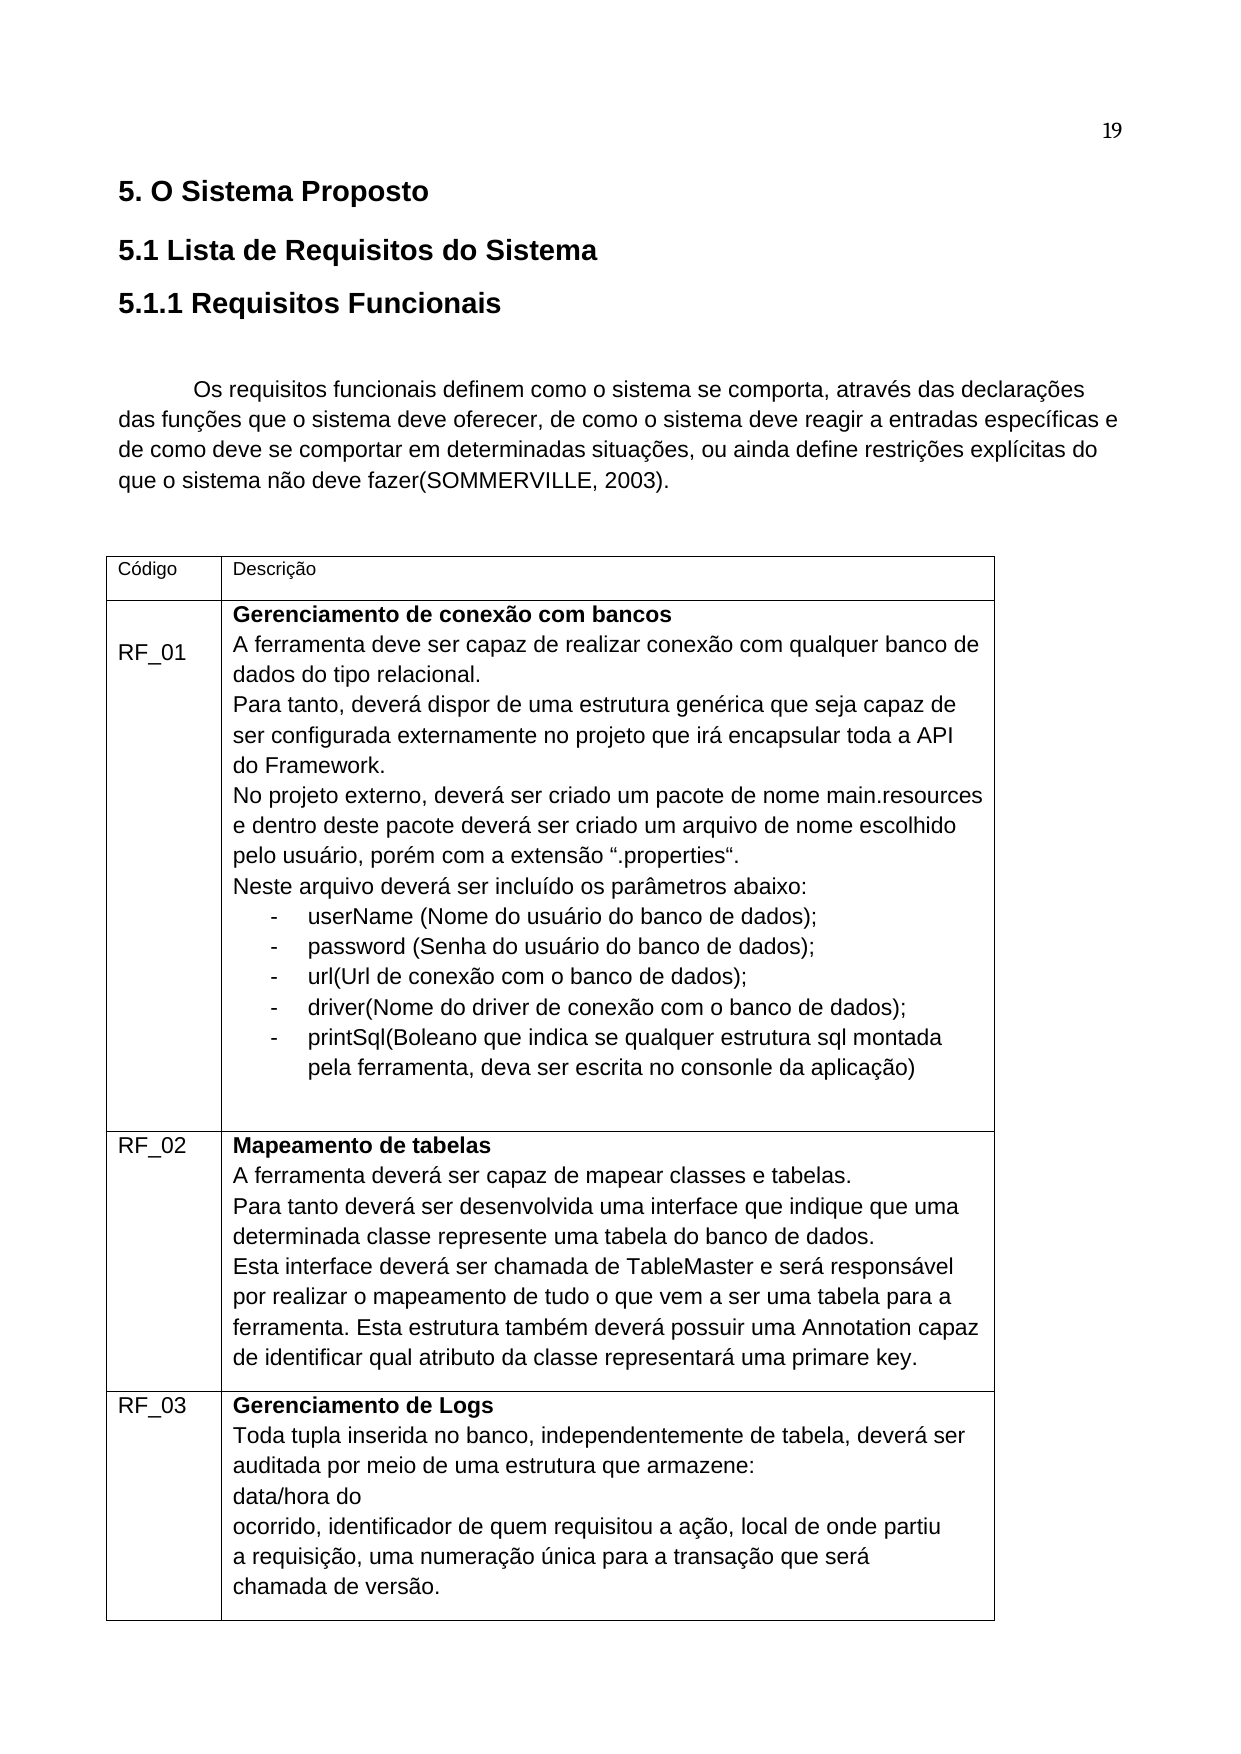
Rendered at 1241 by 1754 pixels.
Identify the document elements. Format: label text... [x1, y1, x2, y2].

list Os requisitos funcionais definem como o sistema se comporta, através das declarações das funções que o sistema deve oferecer, de como o sistema deve reagir a entradas específicas e de como deve se comportar em determinadas situações, ou ainda define restrições explícitas do que o sistema não deve fazer(SOMMERVILLE, 2003). [118, 376, 1122, 493]
table_header Descrição [222, 557, 994, 600]
subtitle 5. O Sistema Proposto [118, 174, 1122, 207]
table_cell Gerenciamento de Logs Toda tupla inserida no banco, independentemente de tabela, deverá ser auditada por meio de uma estrutura que armazene: data/hora do ocorrido, identificador de quem requisitou a ação, local de onde partiu a requisição, uma numeração única para a transação que será chamada de versão. [222, 1392, 994, 1620]
table_header Código [107, 557, 221, 600]
table_cell Mapeamento de tabelas A ferramenta deverá ser capaz de mapear classes e tabelas. Para tanto deverá ser desenvolvida uma interface que indique que uma determinada classe represente uma tabela do banco de dados. Esta interface deverá ser chamada de TableMaster e será responsável por realizar o mapeamento de tudo o que vem a ser uma tabela para a ferramenta. Esta estrutura também deverá possuir uma Annotation capaz de identificar qual atributo da classe representará uma primare key. [222, 1132, 994, 1391]
table_cell Gerenciamento de conexão com bancos A ferramenta deve ser capaz de realizar conexão com qualquer banco de dados do tipo relacional. Para tanto, deverá dispor de uma estrutura genérica que seja capaz de ser configurada externamente no projeto que irá encapsular toda a API do Framework. No projeto externo, deverá ser criado um pacote de nome main.resources e dentro deste pacote deverá ser criado um arquivo de nome escolhido pelo usuário, porém com a extensão “.properties“. Neste arquivo deverá ser incluído os parâmetros abaixo: userName (Nome do usuário do banco de dados); password (Senha do usuário do banco de dados); url(Url de conexão com o banco de dados); driver(Nome do driver de conexão com o banco de dados); printSql(Boleano que indica se qualquer estrutura sql montada pela ferramenta, deva ser escrita no consonle da aplicação) [222, 601, 994, 1131]
subtitle 5.1 Lista de Requisitos do Sistema [118, 233, 1122, 267]
table_cell RF_03 [107, 1392, 221, 1620]
subtitle 5.1.1 Requisitos Funcionais [118, 286, 1122, 320]
table_cell RF_02 [107, 1132, 221, 1391]
table_cell RF_01 [107, 601, 221, 1131]
